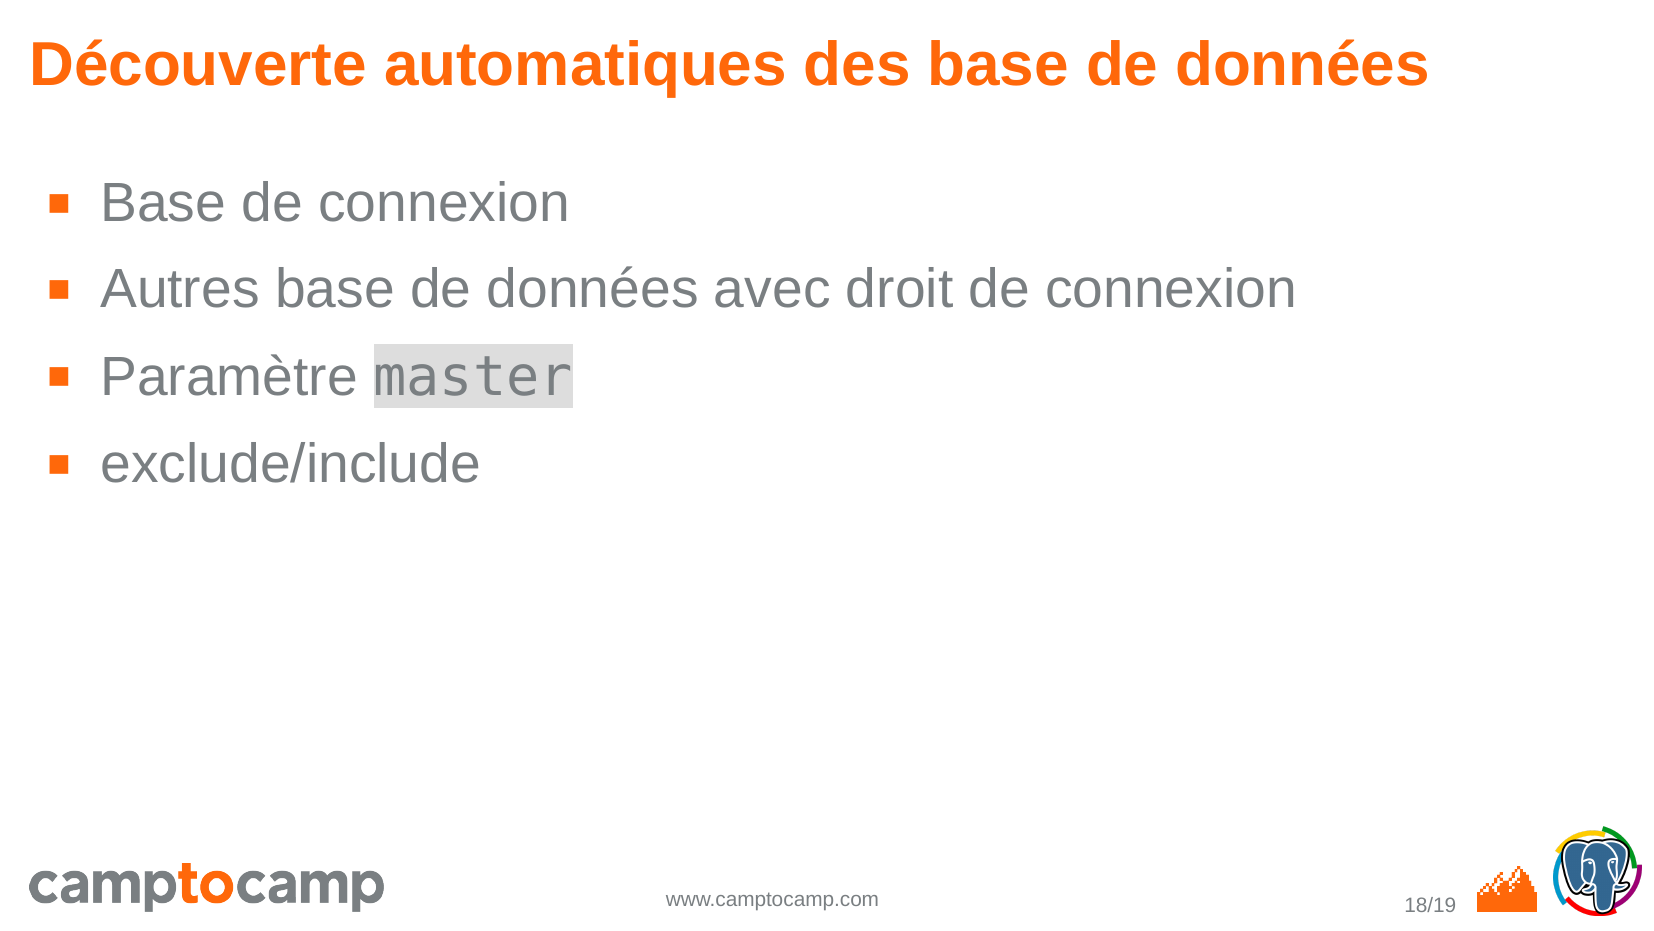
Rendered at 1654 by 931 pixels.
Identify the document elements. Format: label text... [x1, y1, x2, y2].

picture [1553, 826, 1642, 916]
picture [29, 863, 384, 912]
picture [1477, 866, 1537, 912]
list Base de connexion Autres base de données avec droit de connexion Paramètre master exclude/include [29, 171, 1625, 827]
title Découverte automatiques des base de données [29, 29, 1625, 156]
